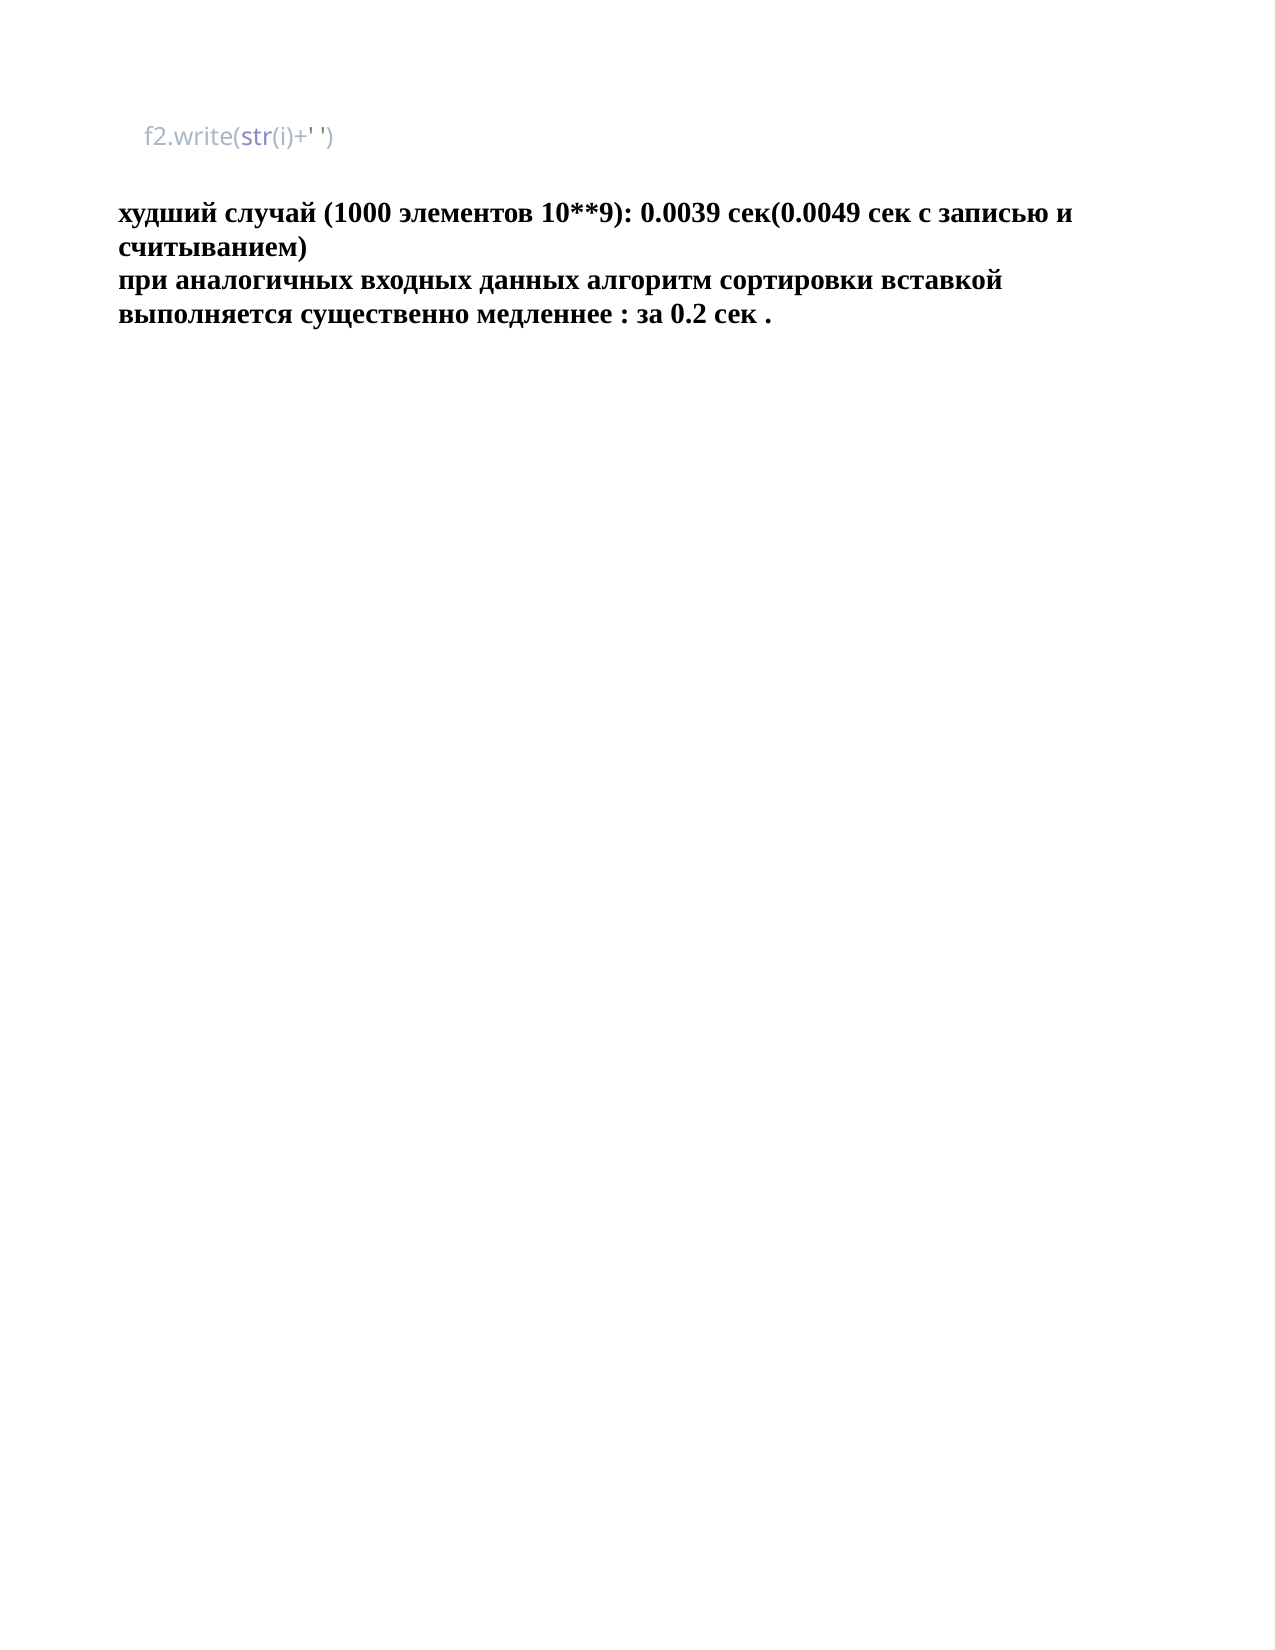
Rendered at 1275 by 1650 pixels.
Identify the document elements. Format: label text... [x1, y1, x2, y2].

text f2.write(str(i)+' ') [118, 118, 1157, 195]
text при аналогичных входных данных алгоритм сортировки вставкой выполняется существенно медленнее : за 0.2 сек . [118, 262, 1157, 329]
text худший случай (1000 элементов 10**9): 0.0039 сек(0.0049 сек с записью и считыванием) [118, 195, 1157, 262]
